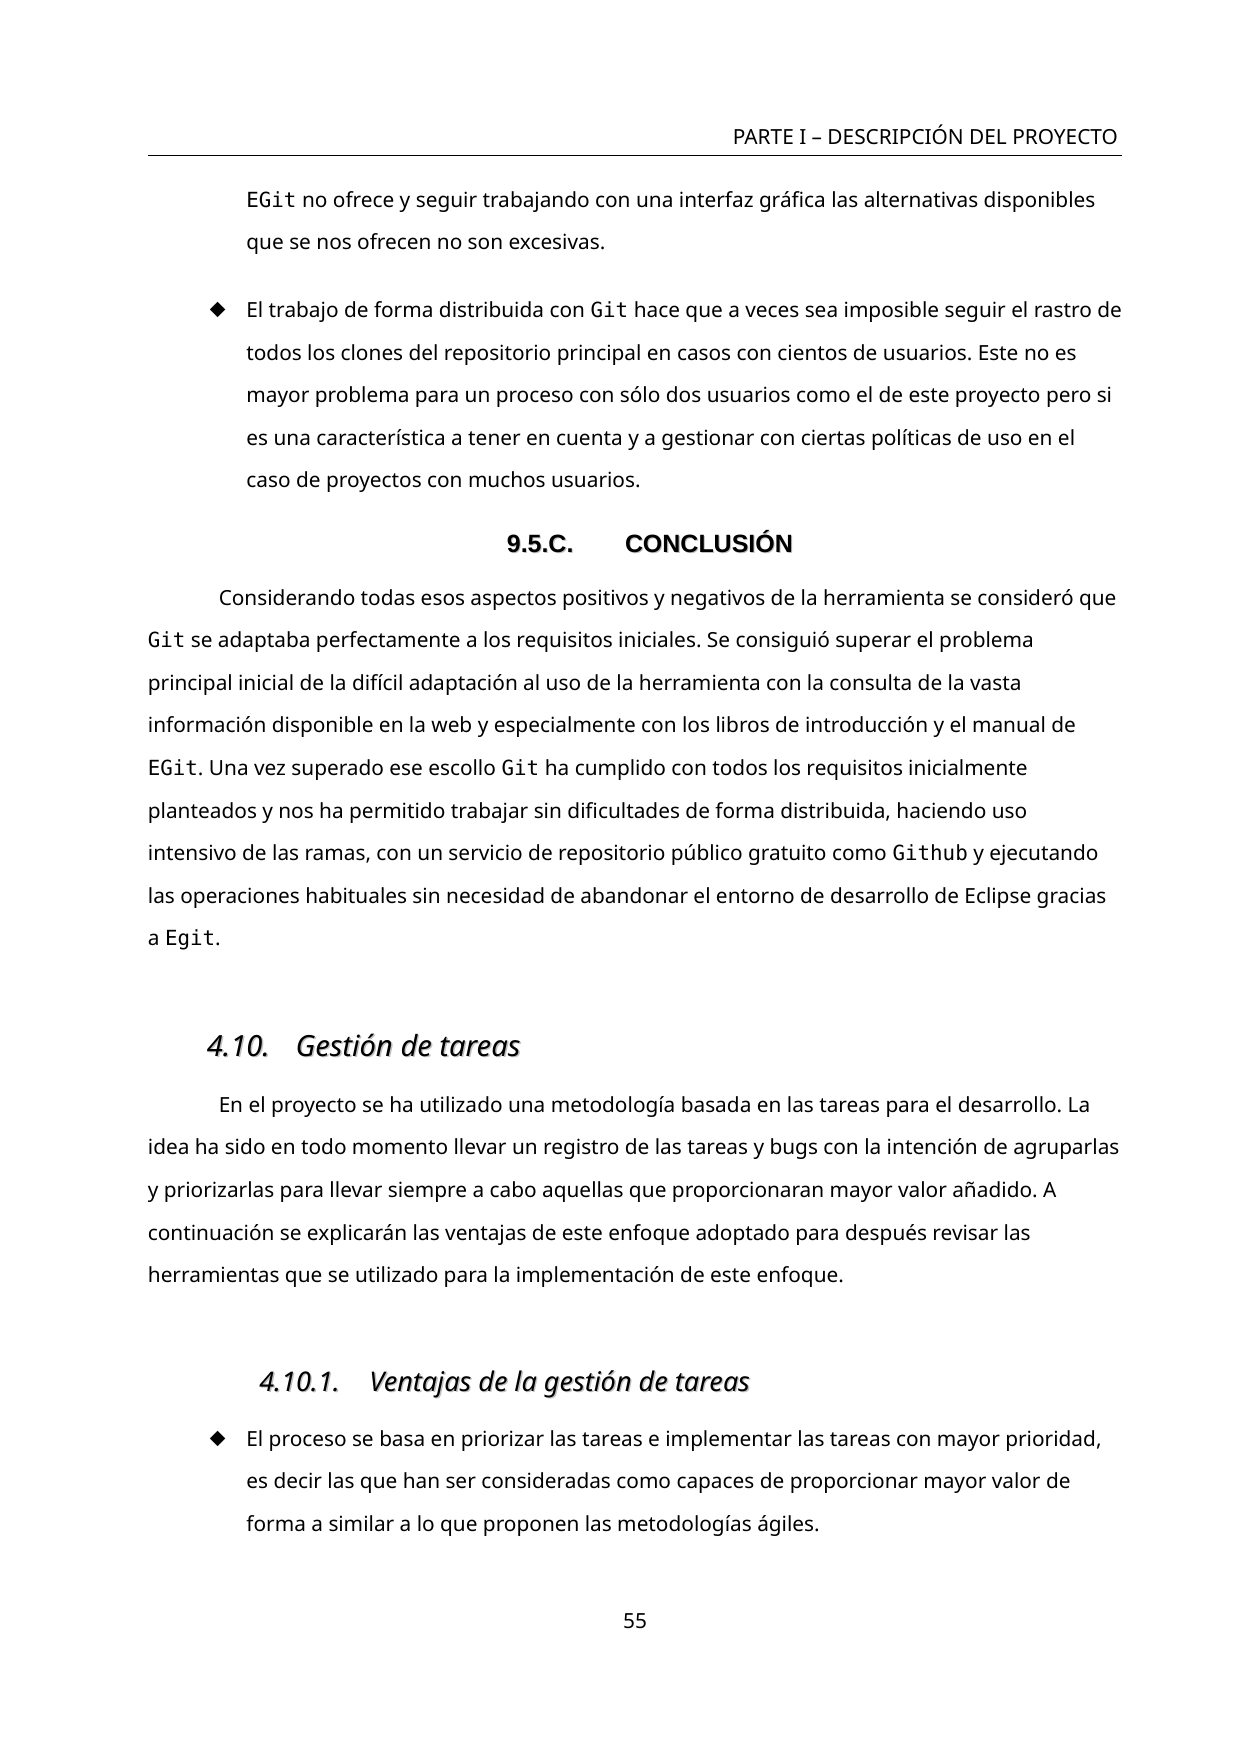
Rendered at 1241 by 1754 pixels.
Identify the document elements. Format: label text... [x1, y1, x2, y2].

list El proceso se basa en priorizar las tareas e implementar las tareas con mayor prioridad, es decir las que han ser consideradas como capaces de proporcionar mayor valor de forma a similar a lo que proponen las metodologías ágiles. [209, 1424, 1122, 1537]
list EGit no ofrece y seguir trabajando con una interfaz gráfica las alternativas disponibles que se nos ofrecen no son excesivas. [209, 185, 1122, 256]
text En el proyecto se ha utilizado una metodología basada en las tareas para el desarrollo. La idea ha sido en todo momento llevar un registro de las tareas y bugs con la intención de agruparlas y priorizarlas para llevar siempre a cabo aquellas que proporcionaran mayor valor añadido. A continuación se explicarán las ventajas de este enfoque adoptado para después revisar las herramientas que se utilizado para la implementación de este enfoque. [148, 1090, 1122, 1289]
text Considerando todas esos aspectos positivos y negativos de la herramienta se consideró que Git se adaptaba perfectamente a los requisitos iniciales. Se consiguió superar el problema principal inicial de la difícil adaptación al uso de la herramienta con la consulta de la vasta información disponible en la web y especialmente con los libros de introducción y el manual de EGit. Una vez superado ese escollo Git ha cumplido con todos los requisitos inicialmente planteados y nos ha permitido trabajar sin dificultades de forma distribuida, haciendo uso intensivo de las ramas, con un servicio de repositorio público gratuito como Github y ejecutando las operaciones habituales sin necesidad de abandonar el entorno de desarrollo de Eclipse gracias a Egit. [148, 583, 1122, 952]
subtitle Gestión de tareas [207, 1025, 1122, 1065]
list El trabajo de forma distribuida con Git hace que a veces sea imposible seguir el rastro de todos los clones del repositorio principal en casos con cientos de usuarios. Este no es mayor problema para un proceso con sólo dos usuarios como el de este proyecto pero si es una característica a tener en cuenta y a gestionar con ciertas políticas de uso en el caso de proyectos con muchos usuarios. [209, 295, 1122, 494]
subtitle Ventajas de la gestión de tareas [339, 1362, 1122, 1399]
subtitle Conclusión [177, 529, 1122, 558]
